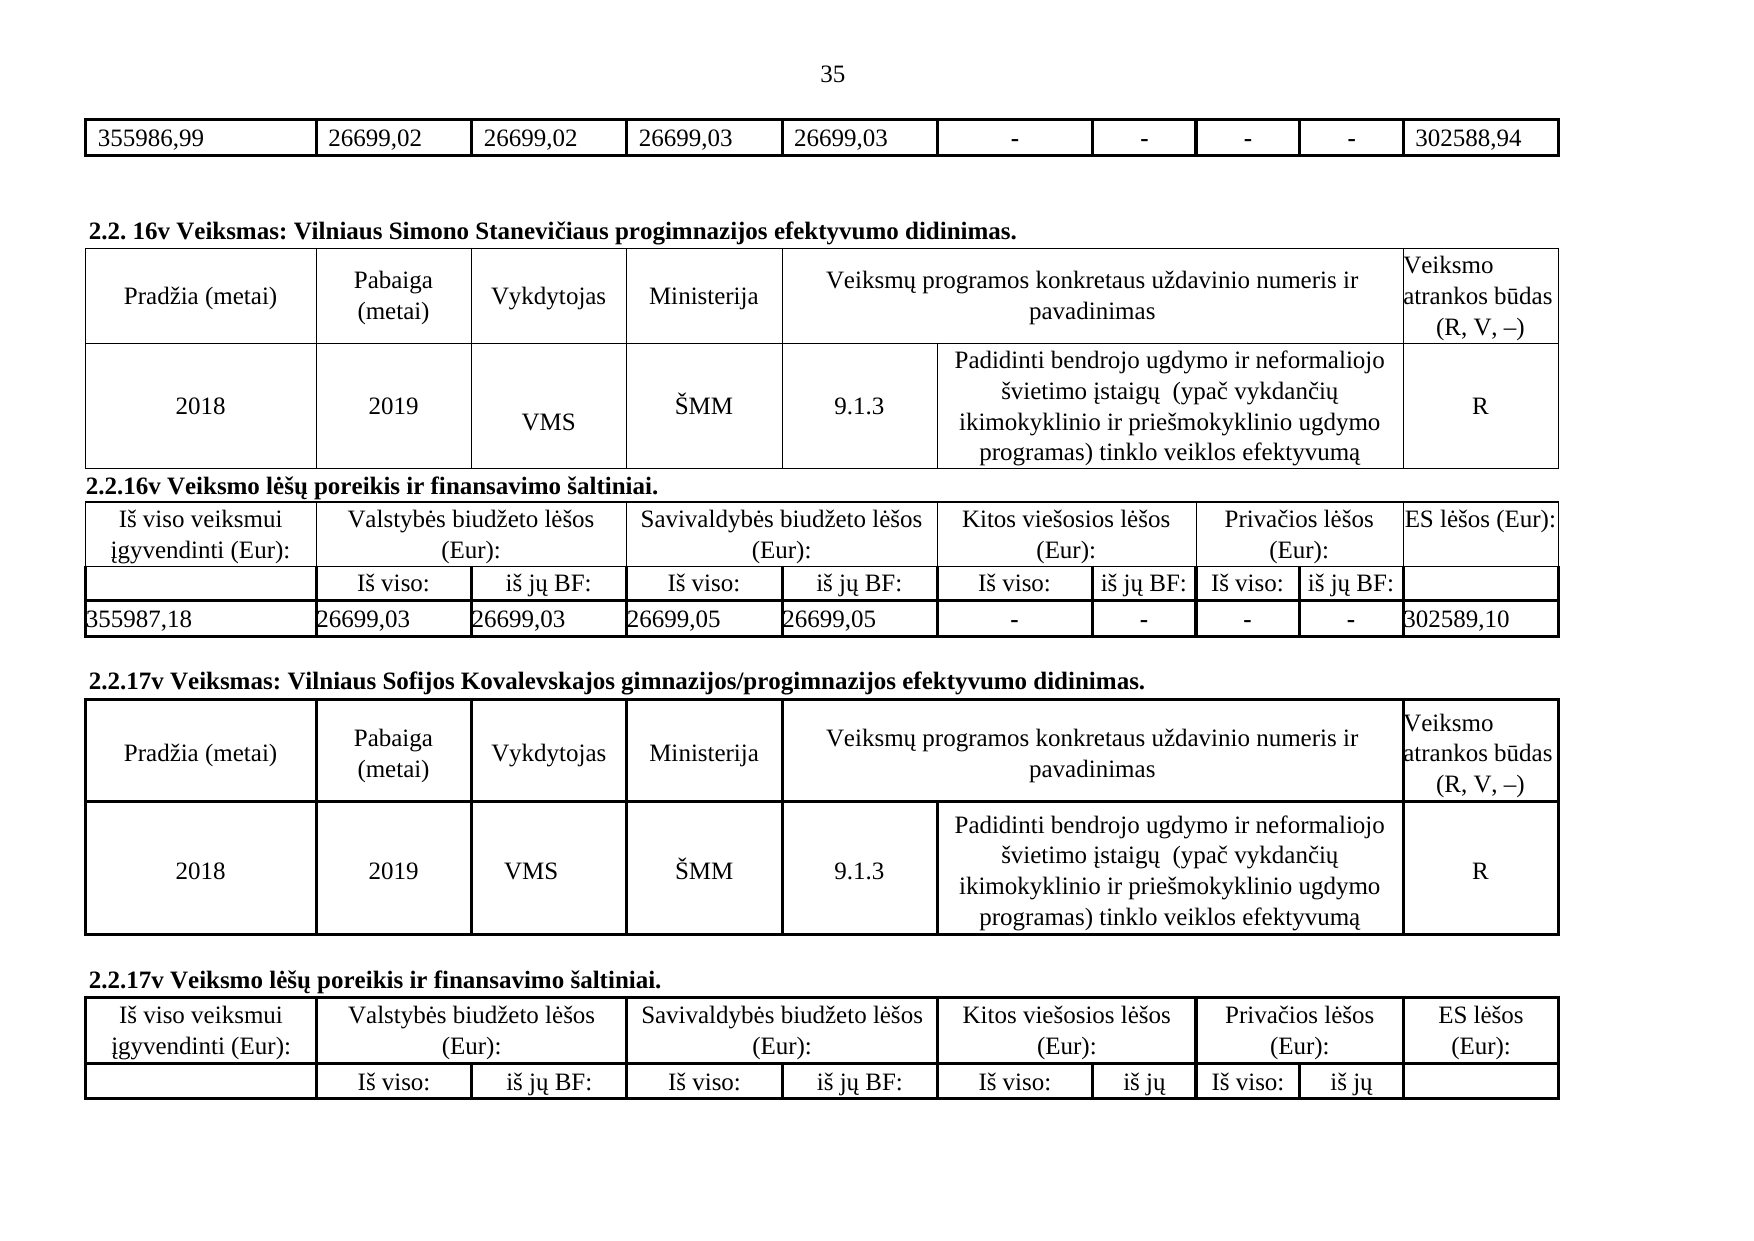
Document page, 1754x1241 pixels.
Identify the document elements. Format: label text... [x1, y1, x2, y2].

table_cell VMS [472, 344, 626, 468]
table_cell R [1404, 344, 1558, 468]
table_cell iš jų BF: [1094, 567, 1194, 599]
table_cell iš jų BF: [784, 567, 936, 599]
table_cell 26699,05 [784, 602, 936, 634]
table_cell Iš viso: [628, 567, 781, 599]
text 2.2. 16v Veiksmas: Vilniaus Simono Stanevičiaus progimnazijos efektyvumo didinimas. [89, 216, 1577, 245]
table_cell Iš viso: [318, 567, 470, 599]
table_header Ministerija [628, 701, 781, 800]
table_cell Valstybės biudžeto lėšos (Eur): [317, 503, 626, 566]
table_cell 26699,03 [318, 602, 470, 634]
table_cell Iš viso: [1198, 1065, 1298, 1097]
table_cell Kitos viešosios lėšos (Eur): [938, 503, 1196, 566]
table_header Veiksmų programos konkretaus uždavinio numeris ir pavadinimas [783, 249, 1403, 342]
table_header Valstybės biudžeto lėšos (Eur): [318, 999, 625, 1062]
table_cell Iš viso veiksmui įgyvendinti (Eur): [86, 503, 316, 566]
table_cell ES lėšos (Eur): [1404, 503, 1558, 566]
table_cell iš jų [1094, 1065, 1194, 1097]
table_cell iš jų [1301, 1065, 1402, 1097]
table_cell Padidinti bendrojo ugdymo ir neformaliojo švietimo įstaigų (ypač vykdančių ikimokyklinio ir priešmokyklinio ugdymo programas) tinklo veiklos efektyvumą [939, 803, 1402, 933]
table_cell 26699,05 [628, 602, 781, 634]
table_header Ministerija [627, 249, 782, 342]
text 2.2.17v Veiksmas: Vilniaus Sofijos Kovalevskajos gimnazijos/progimnazijos efektyvumo didinimas. [89, 666, 1577, 695]
table_cell 9.1.3 [784, 803, 936, 933]
table_header Pabaiga (metai) [318, 701, 470, 800]
table_header ES lėšos (Eur): [1405, 999, 1557, 1062]
table_header Privačios lėšos (Eur): [1198, 999, 1402, 1062]
table_cell [1405, 567, 1557, 599]
table_cell - [1094, 121, 1194, 153]
table_header Pabaiga (metai) [317, 249, 471, 342]
table_cell 302588,94 [1405, 121, 1557, 153]
table_cell 26699,03 [628, 121, 781, 153]
table_header Vykdytojas [472, 249, 626, 342]
table_cell - [939, 121, 1091, 153]
table_cell 2019 [317, 344, 471, 468]
table_cell - [1301, 121, 1402, 153]
table_cell Iš viso: [1198, 567, 1298, 599]
table_cell iš jų BF: [473, 567, 625, 599]
table_cell - [939, 602, 1091, 634]
table_cell 26699,02 [473, 121, 625, 153]
table_cell 26699,03 [473, 602, 625, 634]
table_cell VMS [473, 803, 625, 933]
table_cell 9.1.3 [783, 344, 937, 468]
table_cell 355987,18 [87, 602, 315, 634]
table_header Veiksmo atrankos būdas (R, V, –) [1404, 249, 1558, 342]
table_cell [87, 567, 315, 599]
table_cell 302589,10 [1405, 602, 1557, 634]
table_cell - [1198, 121, 1298, 153]
table_cell - [1301, 602, 1402, 634]
table_cell 26699,03 [784, 121, 936, 153]
table_cell Savivaldybės biudžeto lėšos (Eur): [627, 503, 937, 566]
table_cell ŠMM [627, 344, 782, 468]
table_cell [1405, 1065, 1557, 1097]
table_cell 26699,02 [318, 121, 470, 153]
table_cell Iš viso: [628, 1065, 781, 1097]
text 2.2.17v Veiksmo lėšų poreikis ir finansavimo šaltiniai. [89, 965, 1577, 993]
table_cell 2018 [86, 344, 316, 468]
table_cell iš jų BF: [784, 1065, 936, 1097]
table_cell ŠMM [628, 803, 781, 933]
table_cell Iš viso: [939, 1065, 1091, 1097]
table_cell 355986,99 [87, 121, 315, 153]
table_cell 2018 [87, 803, 315, 933]
table_header Pradžia (metai) [86, 249, 316, 342]
table_cell iš jų BF: [473, 1065, 625, 1097]
table_cell - [1198, 602, 1298, 634]
table_cell Iš viso: [318, 1065, 470, 1097]
table_header Savivaldybės biudžeto lėšos (Eur): [628, 999, 936, 1062]
table_header Kitos viešosios lėšos (Eur): [939, 999, 1194, 1062]
table_cell [87, 1065, 315, 1097]
table_header Vykdytojas [473, 701, 625, 800]
table_cell - [1094, 602, 1194, 634]
table_cell R [1405, 803, 1557, 933]
table_cell iš jų BF: [1301, 567, 1402, 599]
table_cell Privačios lėšos (Eur): [1197, 503, 1403, 566]
table_cell Iš viso: [939, 567, 1091, 599]
table_cell 2.2.16v Veiksmo lėšų poreikis ir finansavimo šaltiniai. [86, 469, 1558, 501]
table_cell 2019 [318, 803, 470, 933]
table_header Iš viso veiksmui įgyvendinti (Eur): [87, 999, 315, 1062]
table_header Veiksmo atrankos būdas (R, V, –) [1405, 701, 1557, 800]
table_header Veiksmų programos konkretaus uždavinio numeris ir pavadinimas [784, 701, 1402, 800]
table_header Pradžia (metai) [87, 701, 315, 800]
table_cell Padidinti bendrojo ugdymo ir neformaliojo švietimo įstaigų (ypač vykdančių ikimokyklinio ir priešmokyklinio ugdymo programas) tinklo veiklos efektyvumą [938, 344, 1403, 468]
